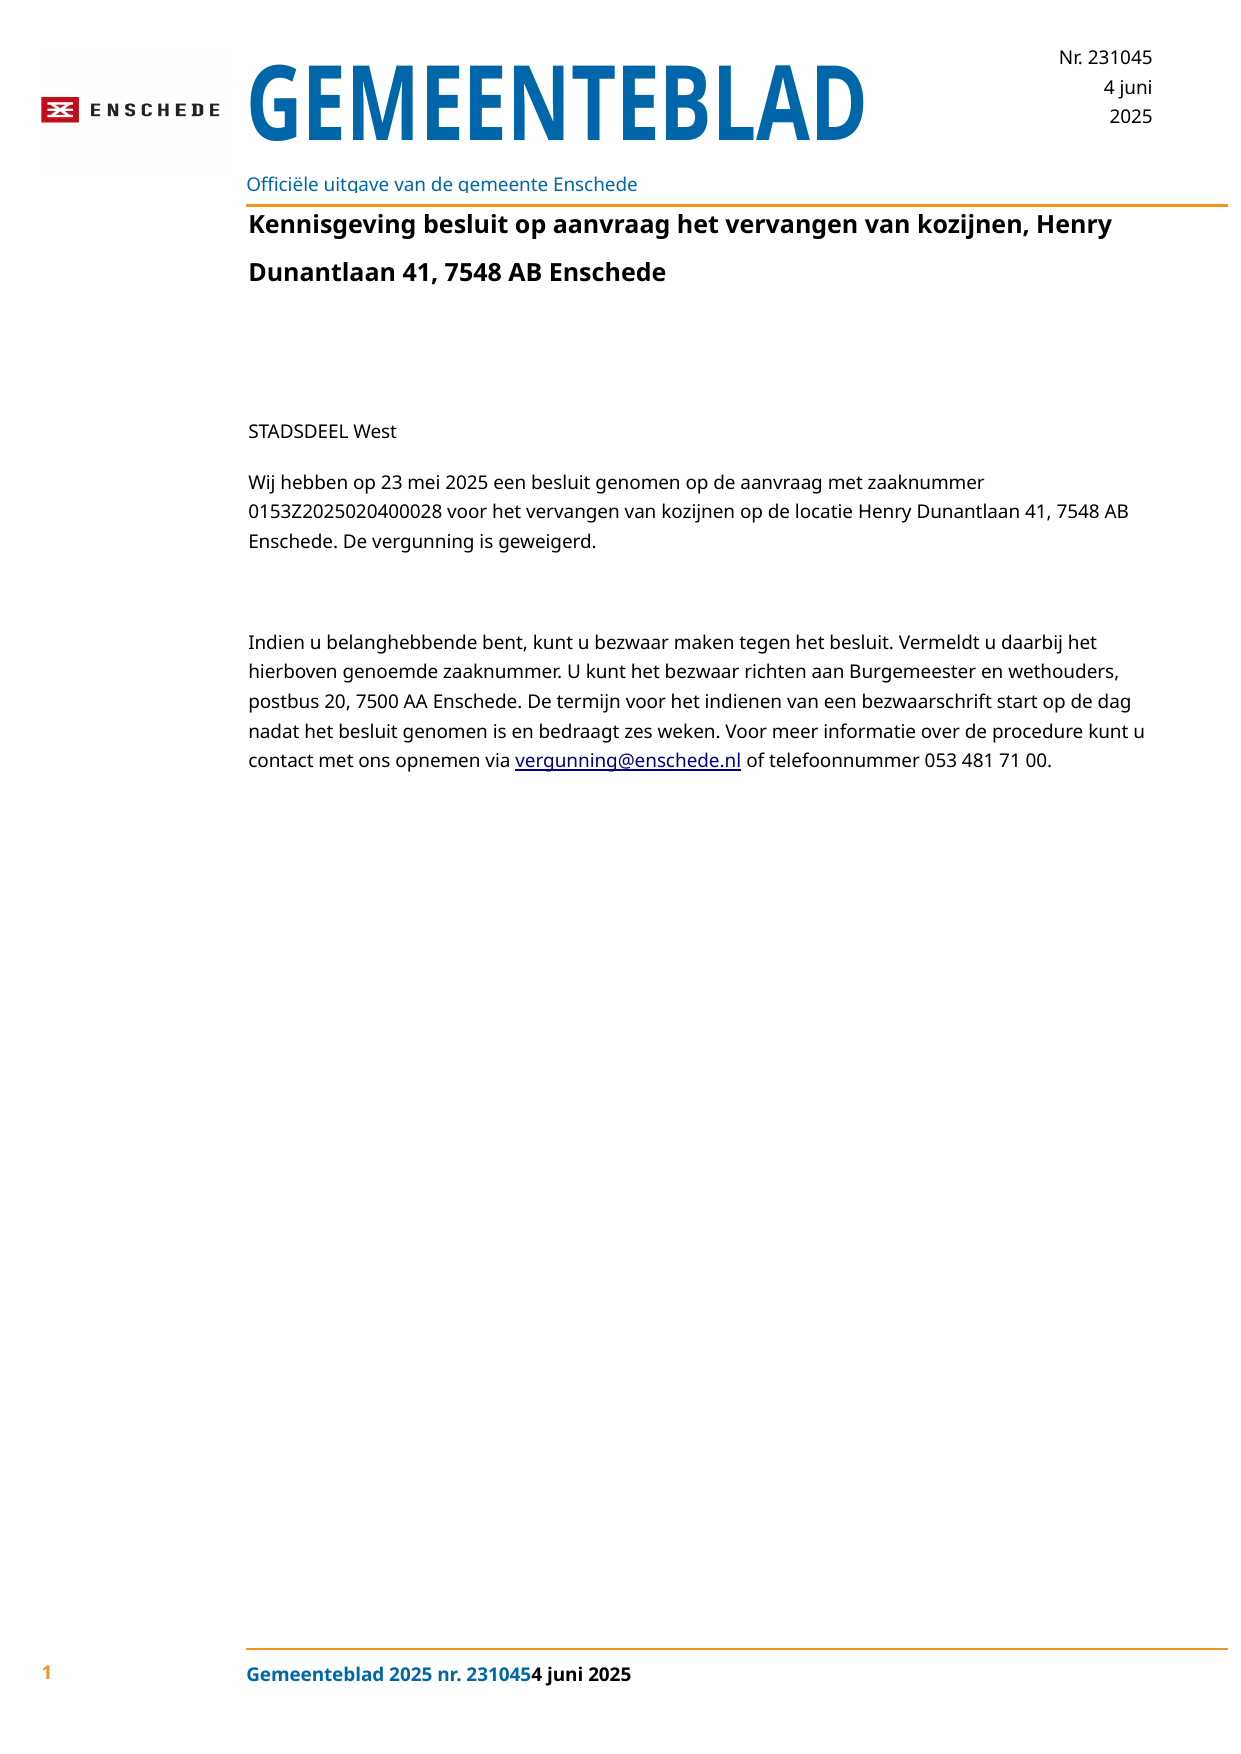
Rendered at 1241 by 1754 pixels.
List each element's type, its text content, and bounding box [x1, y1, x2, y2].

text Wij hebben op 23 mei 2025 een besluit genomen op de aanvraag met zaaknummer 0153Z2025020400028 voor het vervangen van kozijnen op de locatie Henry Dunantlaan 41, 7548 AB Enschede. De vergunning is geweigerd. [248, 469, 1152, 554]
text Kennisgeving besluit op aanvraag het vervangen van kozijnen, Henry Dunantlaan 41, 7548 AB Enschede [248, 207, 1152, 288]
text STADSDEEL West [248, 419, 1152, 444]
picture [41, 47, 231, 172]
text Indien u belanghebbende bent, kunt u bezwaar maken tegen het besluit. Vermeldt u daarbij het hierboven genoemde zaaknummer. U kunt het bezwaar richten aan Burgemeester en wethouders, postbus 20, 7500 AA Enschede. De termijn voor het indienen van een bezwaarschrift start op de dag nadat het besluit genomen is en bedraagt zes weken. Voor meer informatie over de procedure kunt u contact met ons opnemen via vergunning@enschede.nl of telefoonnummer 053 481 71 00. [248, 629, 1152, 773]
